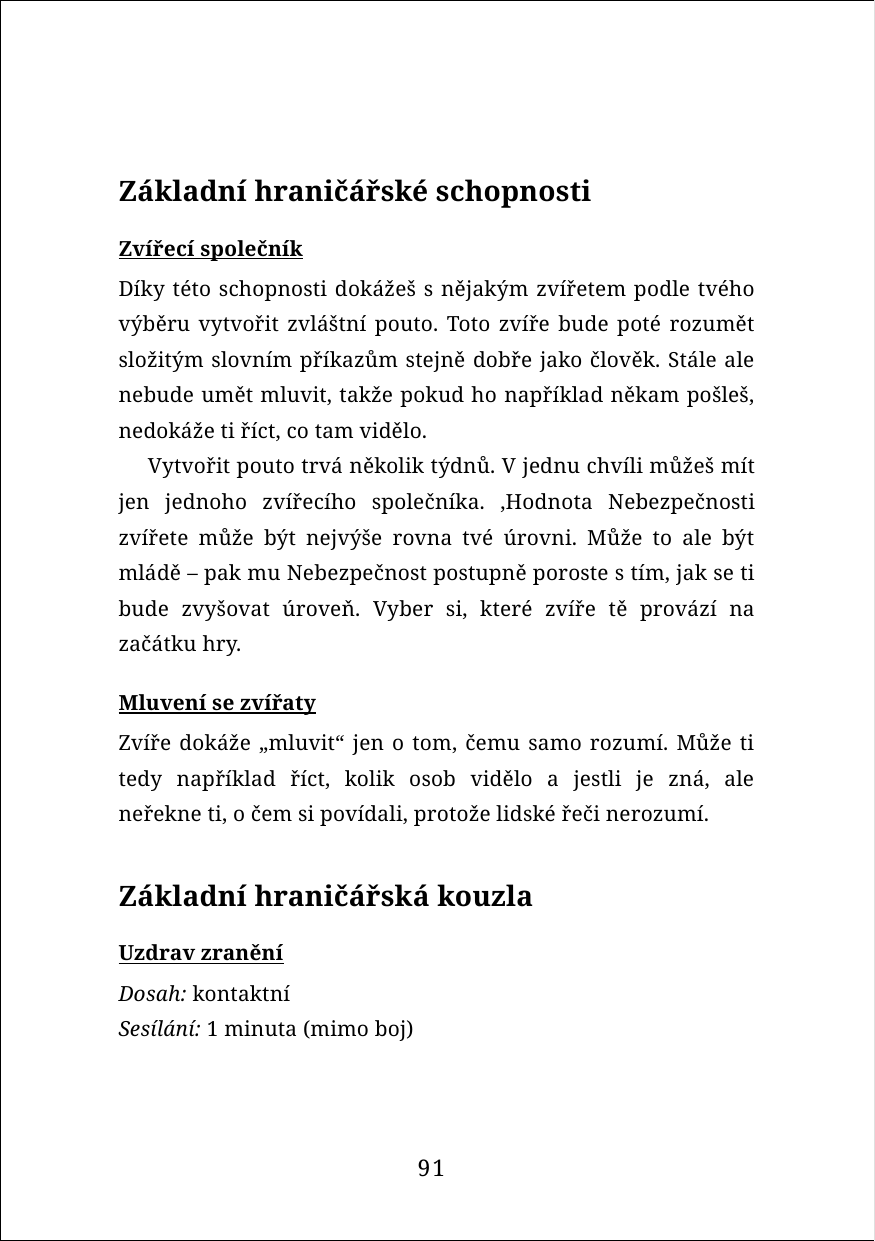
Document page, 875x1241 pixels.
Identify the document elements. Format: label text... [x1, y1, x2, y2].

subtitle Uzdrav zranění [118, 938, 756, 967]
text Díky této schopnosti dokážeš s nějakým zvířetem podle tvého výběru vytvořit zvláštní pouto. Toto zvíře bude poté rozumět složitým slovním příkazům stejně dobře jako člověk. Stále ale nebude umět mluvit, takže pokud ho například někam pošleš, nedokáže ti říct, co tam vidělo. Vytvořit pouto trvá několik týdnů. V jednu chvíli můžeš mít jen jednoho zvířecího společníka. ‚Hodnota Nebezpečnosti zvířete může být nejvýše rovna tvé úrovni. Může to ale být mládě – pak mu Nebezpečnost postupně poroste s tím, jak se ti bude zvyšovat úroveň. Vyber si, které zvíře tě provází na začátku hry. [118, 274, 756, 658]
subtitle Zvířecí společník [118, 234, 756, 262]
subtitle Základní hraničářské schopnosti [118, 172, 756, 210]
text Zvíře dokáže „mluvit“ jen o tom, čemu samo rozumí. Může ti tedy například říct, kolik osob vidělo a jestli je zná, ale neřekne ti, o čem si povídali, protože lidské řeči nerozumí. [118, 728, 756, 828]
subtitle Mluvení se zvířaty [118, 688, 756, 717]
subtitle Základní hraničářská kouzla [118, 876, 756, 915]
text Dosah: kontaktní Sesílání: 1 minuta (mimo boj) [118, 979, 756, 1043]
